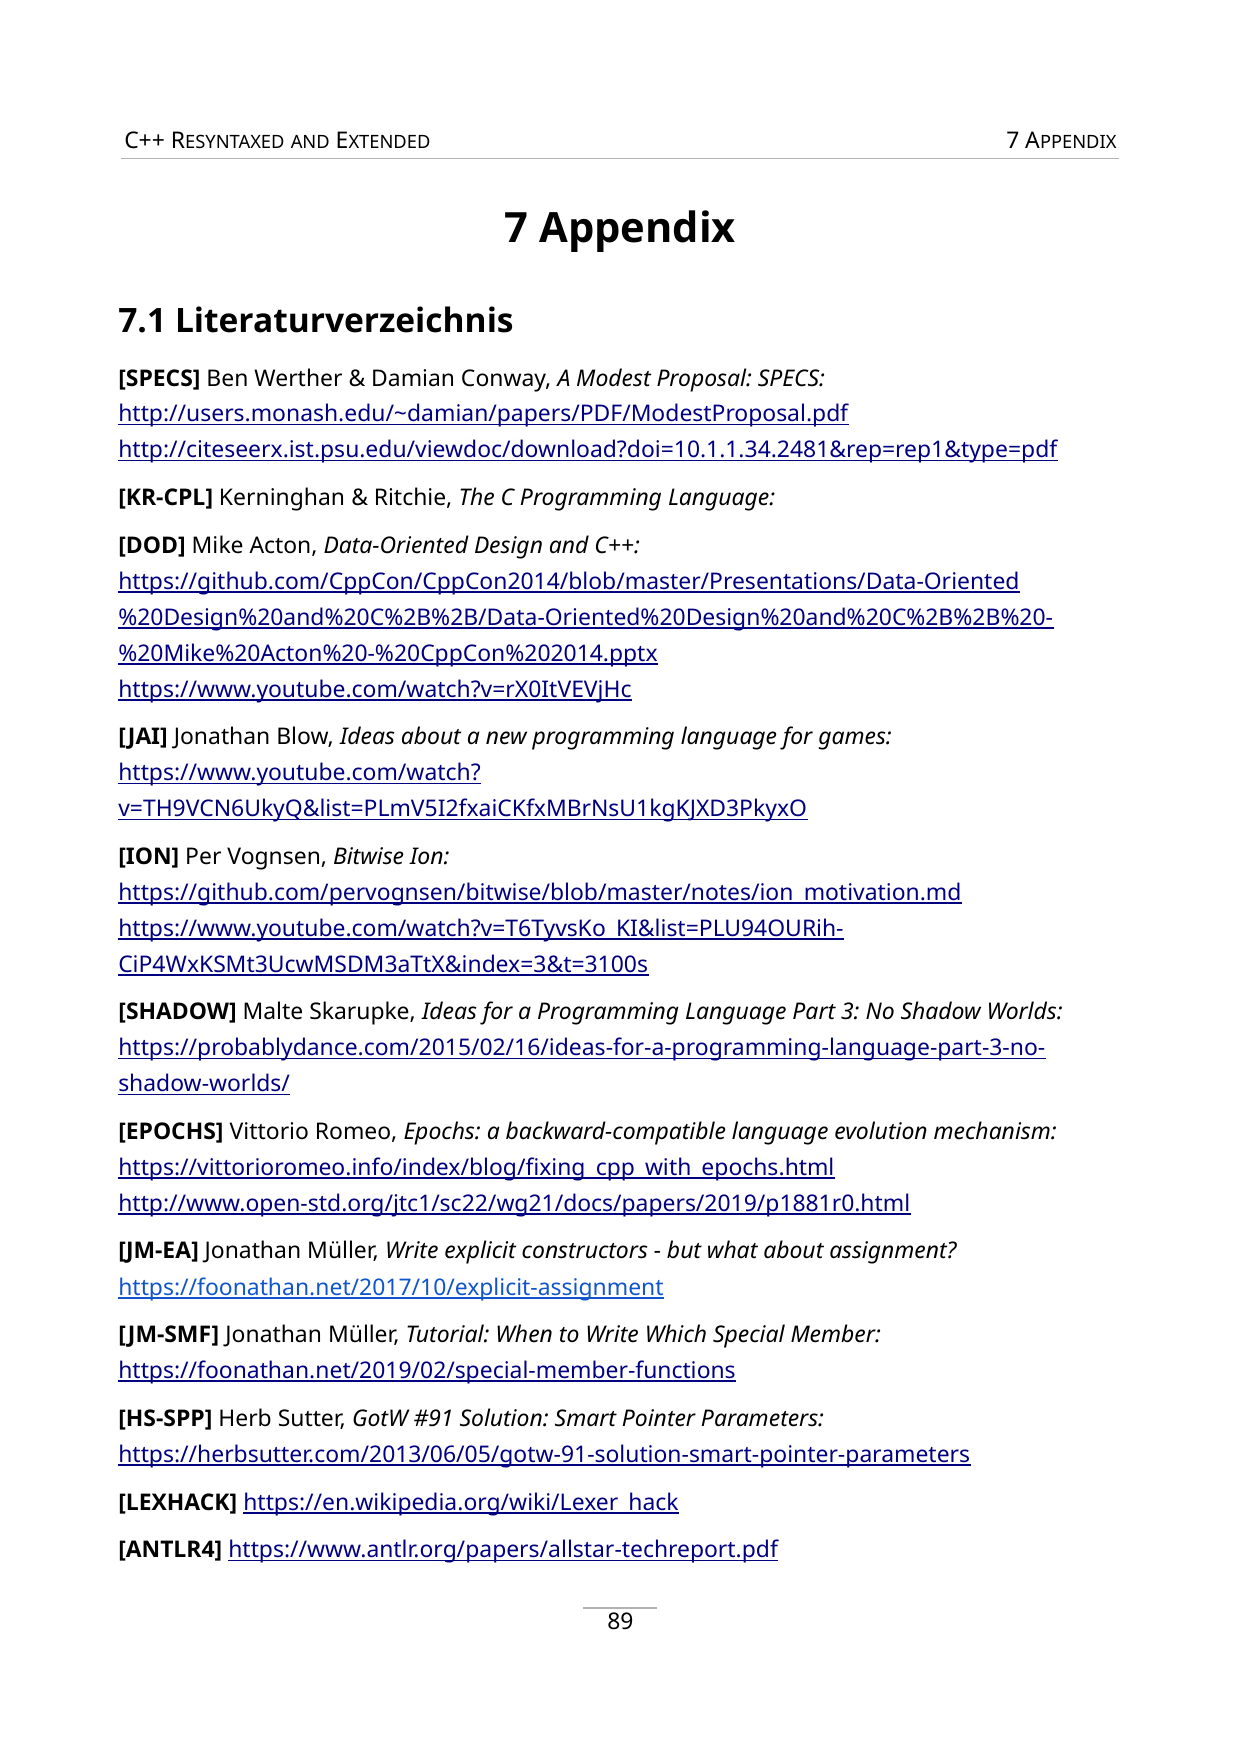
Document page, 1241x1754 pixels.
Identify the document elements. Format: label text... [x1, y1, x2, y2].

text [HS-SPP] Herb Sutter, GotW #91 Solution: Smart Pointer Parameters: https://herbsutter.com/2013/06/05/gotw-91-solution-smart-pointer-parameters [118, 1402, 1122, 1469]
text [JAI] Jonathan Blow, Ideas about a new programming language for games: https://www.youtube.com/watch?v=TH9VCN6UkyQ&list=PLmV5I2fxaiCKfxMBrNsU1kgKJXD3PkyxO [118, 720, 1122, 823]
text [ANTLR4] https://www.antlr.org/papers/allstar-techreport.pdf [118, 1533, 1122, 1564]
subtitle Appendix [118, 198, 1122, 255]
text [SPECS] Ben Werther & Damian Conway, A Modest Proposal: SPECS: http://users.monash.edu/~damian/papers/PDF/ModestProposal.pdf http://citeseerx.ist.psu.edu/viewdoc/download?doi=10.1.1.34.2481&rep=rep1&type=pdf [118, 361, 1122, 464]
text [EPOCHS] Vittorio Romeo, Epochs: a backward-compatible language evolution mechanism: https://vittorioromeo.info/index/blog/fixing_cpp_with_epochs.html http://www.open-std.org/jtc1/sc22/wg21/docs/papers/2019/p1881r0.html [118, 1115, 1122, 1218]
text [KR-CPL] Kerninghan & Ritchie, The C Programming Language: [118, 481, 1122, 512]
text [DOD] Mike Acton, Data-Oriented Design and C++: https://github.com/CppCon/CppCon2014/blob/master/Presentations/Data-Oriented%20Design%20and%20C%2B%2B/Data-Oriented%20Design%20and%20C%2B%2B%20-%20Mike%20Acton%20-%20CppCon%202014.pptx https://www.youtube.com/watch?v=rX0ItVEVjHc [118, 529, 1122, 704]
subtitle Literaturverzeichnis [118, 296, 1122, 342]
text [JM-SMF] Jonathan Müller, Tutorial: When to Write Which Special Member: https://foonathan.net/2019/02/special-member-functions [118, 1318, 1122, 1385]
text [LEXHACK] https://en.wikipedia.org/wiki/Lexer_hack [118, 1485, 1122, 1517]
text [JM-EA] Jonathan Müller, Write explicit constructors - but what about assignment? https://foonathan.net/2017/10/explicit-assignment [118, 1234, 1122, 1302]
text [SHADOW] Malte Skarupke, Ideas for a Programming Language Part 3: No Shadow Worlds: https://probablydance.com/2015/02/16/ideas-for-a-programming-language-part-3-no-shadow-worlds/ [118, 995, 1122, 1098]
text [ION] Per Vognsen, Bitwise Ion: https://github.com/pervognsen/bitwise/blob/master/notes/ion_motivation.md https://www.youtube.com/watch?v=T6TyvsKo_KI&list=PLU94OURih-CiP4WxKSMt3UcwMSDM3aTtX&index=3&t=3100s [118, 840, 1122, 979]
